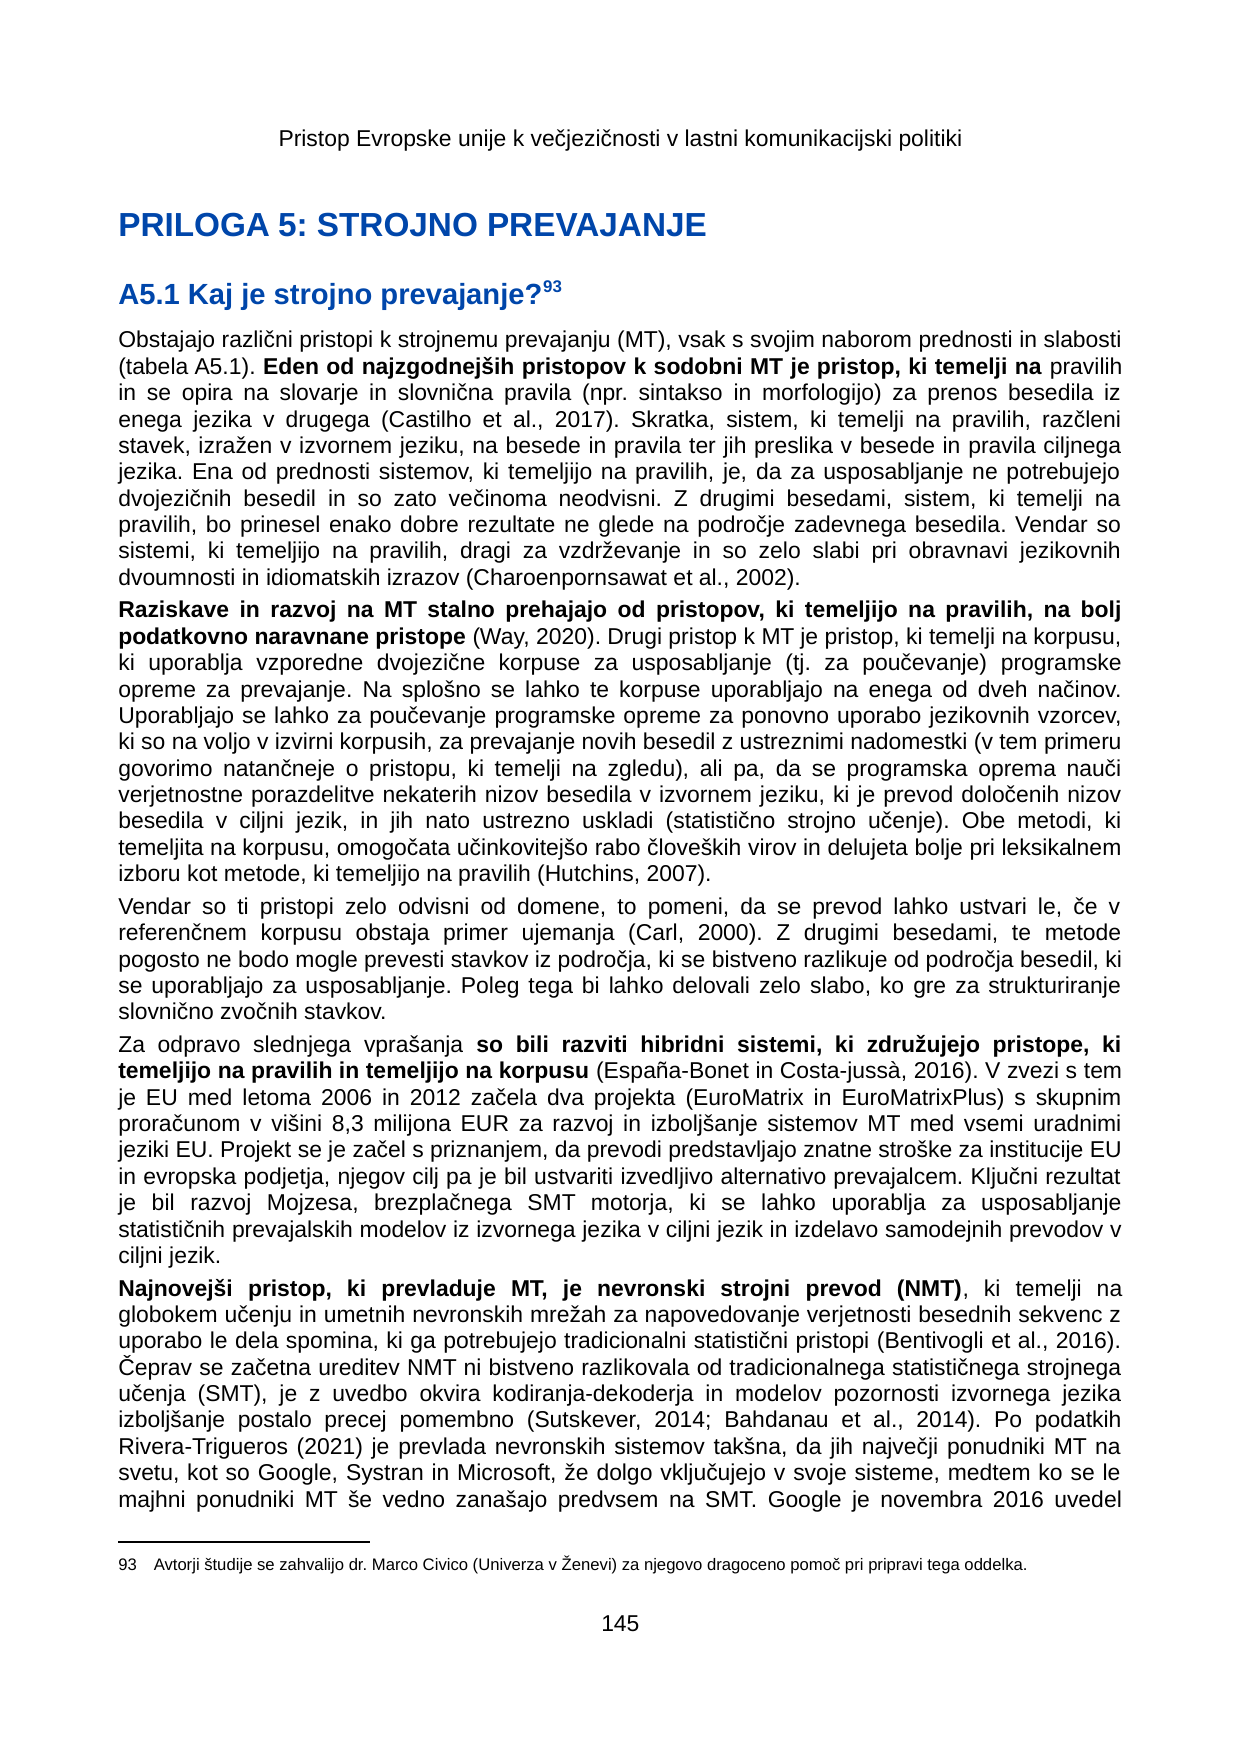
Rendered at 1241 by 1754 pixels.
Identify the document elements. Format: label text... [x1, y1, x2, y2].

subtitle A5.1 Kaj je strojno prevajanje? [118, 277, 1122, 311]
text Najnovejši pristop, ki prevladuje MT, je nevronski strojni prevod (NMT), ki temelji na globokem učenju in umetnih nevronskih mrežah za napovedovanje verjetnosti besednih sekvenc z uporabo le dela spomina, ki ga potrebujejo tradicionalni statistični pristopi (Bentivogli et al., 2016). Čeprav se začetna ureditev NMT ni bistveno razlikovala od tradicionalnega statističnega strojnega učenja (SMT), je z uvedbo okvira kodiranja-dekoderja in modelov pozornosti izvornega jezika izboljšanje postalo precej pomembno (Sutskever, 2014; Bahdanau et al., 2014). Po podatkih Rivera-Trigueros (2021) je prevlada nevronskih sistemov takšna, da jih največji ponudniki MT na svetu, kot so Google, Systran in Microsoft, že dolgo vključujejo v svoje sisteme, medtem ko se le majhni ponudniki MT še vedno zanašajo predvsem na SMT. Google je novembra 2016 uvedel [118, 1275, 1122, 1512]
text Vendar so ti pristopi zelo odvisni od domene, to pomeni, da se prevod lahko ustvari le, če v referenčnem korpusu obstaja primer ujemanja (Carl, 2000). Z drugimi besedami, te metode pogosto ne bodo mogle prevesti stavkov iz področja, ki se bistveno razlikuje od področja besedil, ki se uporabljajo za usposabljanje. Poleg tega bi lahko delovali zelo slabo, ko gre za strukturiranje slovnično zvočnih stavkov. [118, 893, 1122, 1024]
text Za odpravo slednjega vprašanja so bili razviti hibridni sistemi, ki združujejo pristope, ki temeljijo na pravilih in temeljijo na korpusu (España-Bonet in Costa-jussà, 2016). V zvezi s tem je EU med letoma 2006 in 2012 začela dva projekta (EuroMatrix in EuroMatrixPlus) s skupnim proračunom v višini 8,3 milijona EUR za razvoj in izboljšanje sistemov MT med vsemi uradnimi jeziki EU. Projekt se je začel s priznanjem, da prevodi predstavljajo znatne stroške za institucije EU in evropska podjetja, njegov cilj pa je bil ustvariti izvedljivo alternativo prevajalcem. Ključni rezultat je bil razvoj Mojzesa, brezplačnega SMT motorja, ki se lahko uporablja za usposabljanje statističnih prevajalskih modelov iz izvornega jezika v ciljni jezik in izdelavo samodejnih prevodov v ciljni jezik. [118, 1031, 1122, 1268]
text Avtorji študije se zahvalijo dr. Marco Civico (Univerza v Ženevi) za njegovo dragoceno pomoč pri pripravi tega oddelka. [118, 1554, 1122, 1573]
text Raziskave in razvoj na MT stalno prehajajo od pristopov, ki temeljijo na pravilih, na bolj podatkovno naravnane pristope (Way, 2020). Drugi pristop k MT je pristop, ki temelji na korpusu, ki uporablja vzporedne dvojezične korpuse za usposabljanje (tj. za poučevanje) programske opreme za prevajanje. Na splošno se lahko te korpuse uporabljajo na enega od dveh načinov. Uporabljajo se lahko za poučevanje programske opreme za ponovno uporabo jezikovnih vzorcev, ki so na voljo v izvirni korpusih, za prevajanje novih besedil z ustreznimi nadomestki (v tem primeru govorimo natančneje o pristopu, ki temelji na zgledu), ali pa, da se programska oprema nauči verjetnostne porazdelitve nekaterih nizov besedila v izvornem jeziku, ki je prevod določenih nizov besedila v ciljni jezik, in jih nato ustrezno uskladi (statistično strojno učenje). Obe metodi, ki temeljita na korpusu, omogočata učinkovitejšo rabo človeških virov in delujeta bolje pri leksikalnem izboru kot metode, ki temeljijo na pravilih (Hutchins, 2007). [118, 596, 1122, 886]
text Obstajajo različni pristopi k strojnemu prevajanju (MT), vsak s svojim naborom prednosti in slabosti (tabela A5.1). Eden od najzgodnejših pristopov k sodobni MT je pristop, ki temelji na pravilih in se opira na slovarje in slovnična pravila (npr. sintakso in morfologijo) za prenos besedila iz enega jezika v drugega (Castilho et al., 2017). Skratka, sistem, ki temelji na pravilih, razčleni stavek, izražen v izvornem jeziku, na besede in pravila ter jih preslika v besede in pravila ciljnega jezika. Ena od prednosti sistemov, ki temeljijo na pravilih, je, da za usposabljanje ne potrebujejo dvojezičnih besedil in so zato večinoma neodvisni. Z drugimi besedami, sistem, ki temelji na pravilih, bo prinesel enako dobre rezultate ne glede na področje zadevnega besedila. Vendar so sistemi, ki temeljijo na pravilih, dragi za vzdrževanje in so zelo slabi pri obravnavi jezikovnih dvoumnosti in idiomatskih izrazov (Charoenpornsawat et al., 2002). [118, 326, 1122, 590]
subtitle PRILOGA 5: STROJNO PREVAJANJE [118, 205, 1122, 244]
